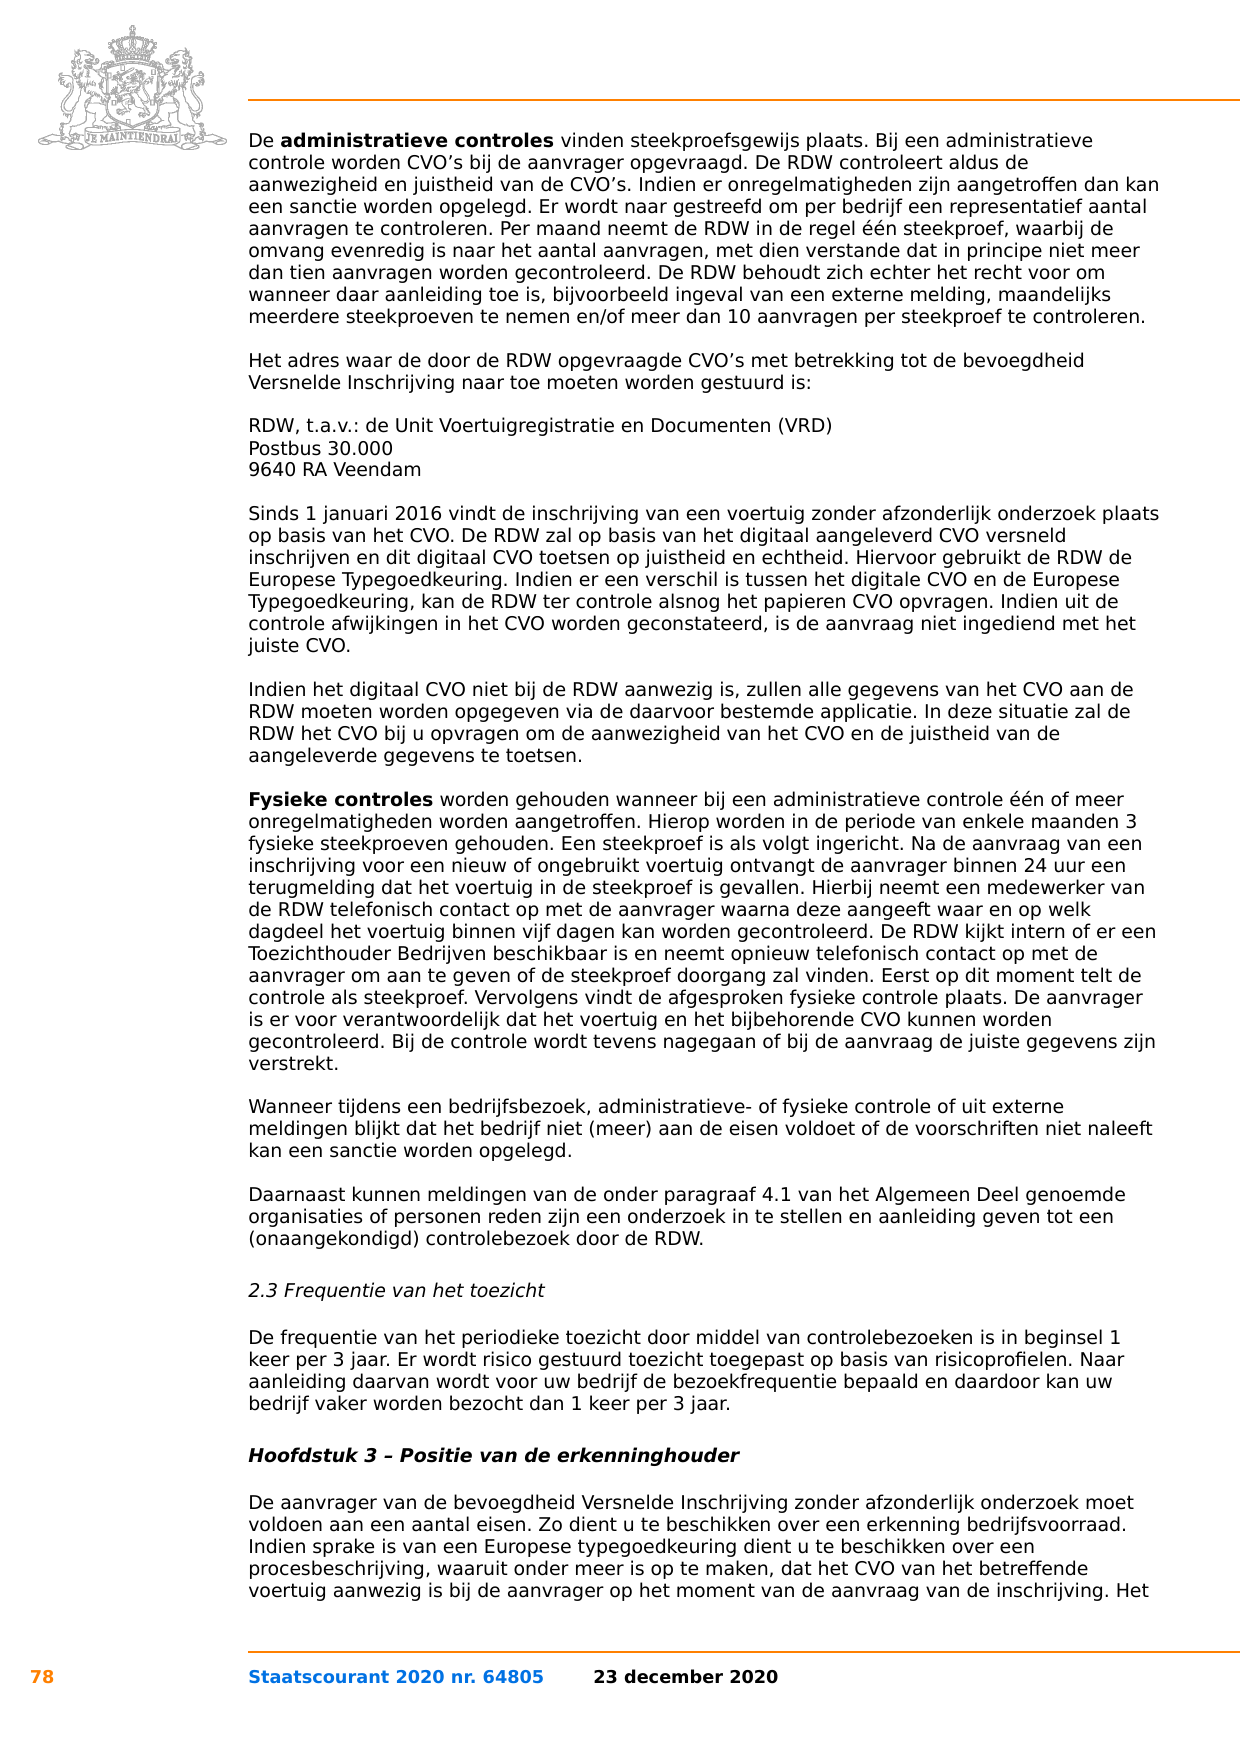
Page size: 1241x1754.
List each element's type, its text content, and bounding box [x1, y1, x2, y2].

text Sinds 1 januari 2016 vindt de inschrijving van een voertuig zonder afzonderlijk onderzoek plaats op basis van het CVO. De RDW zal op basis van het digitaal aangeleverd CVO versneld inschrijven en dit digitaal CVO toetsen op juistheid en echtheid. Hiervoor gebruikt de RDW de Europese Typegoedkeuring. Indien er een verschil is tussen het digitale CVO en de Europese Typegoedkeuring, kan de RDW ter controle alsnog het papieren CVO opvragen. Indien uit de controle afwijkingen in het CVO worden geconstateerd, is de aanvraag niet ingediend met het juiste CVO. [248, 503, 1163, 657]
text De administratieve controles vinden steekproefsgewijs plaats. Bij een administratieve controle worden CVO’s bij de aanvrager opgevraagd. De RDW controleert aldus de aanwezigheid en juistheid van de CVO’s. Indien er onregelmatigheden zijn aangetroffen dan kan een sanctie worden opgelegd. Er wordt naar gestreefd om per bedrijf een representatief aantal aanvragen te controleren. Per maand neemt de RDW in de regel één steekproef, waarbij de omvang evenredig is naar het aantal aanvragen, met dien verstande dat in principe niet meer dan tien aanvragen worden gecontroleerd. De RDW behoudt zich echter het recht voor om wanneer daar aanleiding toe is, bijvoorbeeld ingeval van een externe melding, maandelijks meerdere steekproeven te nemen en/of meer dan 10 aanvragen per steekproef te controleren. [248, 130, 1163, 328]
text Postbus 30.000 [248, 437, 1163, 459]
text De frequentie van het periodieke toezicht door middel van controlebezoeken is in beginsel 1 keer per 3 jaar. Er wordt risico gestuurd toezicht toegepast op basis van risicoprofielen. Naar aanleiding daarvan wordt voor uw bedrijf de bezoekfrequentie bepaald en daardoor kan uw bedrijf vaker worden bezocht dan 1 keer per 3 jaar. [248, 1327, 1163, 1415]
text 9640 RA Veendam [248, 459, 1163, 481]
text Het adres waar de door de RDW opgevraagde CVO’s met betrekking tot de bevoegdheid Versnelde Inschrijving naar toe moeten worden gestuurd is: [248, 349, 1163, 393]
text RDW, t.a.v.: de Unit Voertuigregistratie en Documenten (VRD) [248, 415, 1163, 437]
text Indien het digitaal CVO niet bij de RDW aanwezig is, zullen alle gegevens van het CVO aan de RDW moeten worden opgegeven via de daarvoor bestemde applicatie. In deze situatie zal de RDW het CVO bij u opvragen om de aanwezigheid van het CVO en de juistheid van de aangeleverde gegevens te toetsen. [248, 679, 1163, 767]
picture [38, 25, 227, 150]
text Fysieke controles worden gehouden wanneer bij een administratieve controle één of meer onregelmatigheden worden aangetroffen. Hierop worden in de periode van enkele maanden 3 fysieke steekproeven gehouden. Een steekproef is als volgt ingericht. Na de aanvraag van een inschrijving voor een nieuw of ongebruikt voertuig ontvangt de aanvrager binnen 24 uur een terugmelding dat het voertuig in de steekproef is gevallen. Hierbij neemt een medewerker van de RDW telefonisch contact op met de aanvrager waarna deze aangeeft waar en op welk dagdeel het voertuig binnen vijf dagen kan worden gecontroleerd. De RDW kijkt intern of er een Toezichthouder Bedrijven beschikbaar is en neemt opnieuw telefonisch contact op met de aanvrager om aan te geven of de steekproef doorgang zal vinden. Eerst op dit moment telt de controle als steekproef. Vervolgens vindt de afgesproken fysieke controle plaats. De aanvrager is er voor verantwoordelijk dat het voertuig en het bijbehorende CVO kunnen worden gecontroleerd. Bij de controle wordt tevens nagegaan of bij de aanvraag de juiste gegevens zijn verstrekt. [248, 789, 1163, 1074]
subtitle 2.3 Frequentie van het toezicht [248, 1280, 1163, 1302]
text De aanvrager van de bevoegdheid Versnelde Inschrijving zonder afzonderlijk onderzoek moet voldoen aan een aantal eisen. Zo dient u te beschikken over een erkenning bedrijfsvoorraad. Indien sprake is van een Europese typegoedkeuring dient u te beschikken over een procesbeschrijving, waaruit onder meer is op te maken, dat het CVO van het betreffende voertuig aanwezig is bij de aanvrager op het moment van de aanvraag van de inschrijving. Het [248, 1492, 1163, 1602]
text Daarnaast kunnen meldingen van de onder paragraaf 4.1 van het Algemeen Deel genoemde organisaties of personen reden zijn een onderzoek in te stellen en aanleiding geven tot een (onaangekondigd) controlebezoek door de RDW. [248, 1184, 1163, 1250]
text Wanneer tijdens een bedrijfsbezoek, administratieve- of fysieke controle of uit externe meldingen blijkt dat het bedrijf niet (meer) aan de eisen voldoet of de voorschriften niet naleeft kan een sanctie worden opgelegd. [248, 1096, 1163, 1162]
subtitle Hoofdstuk 3 – Positie van de erkenninghouder [248, 1445, 1163, 1467]
